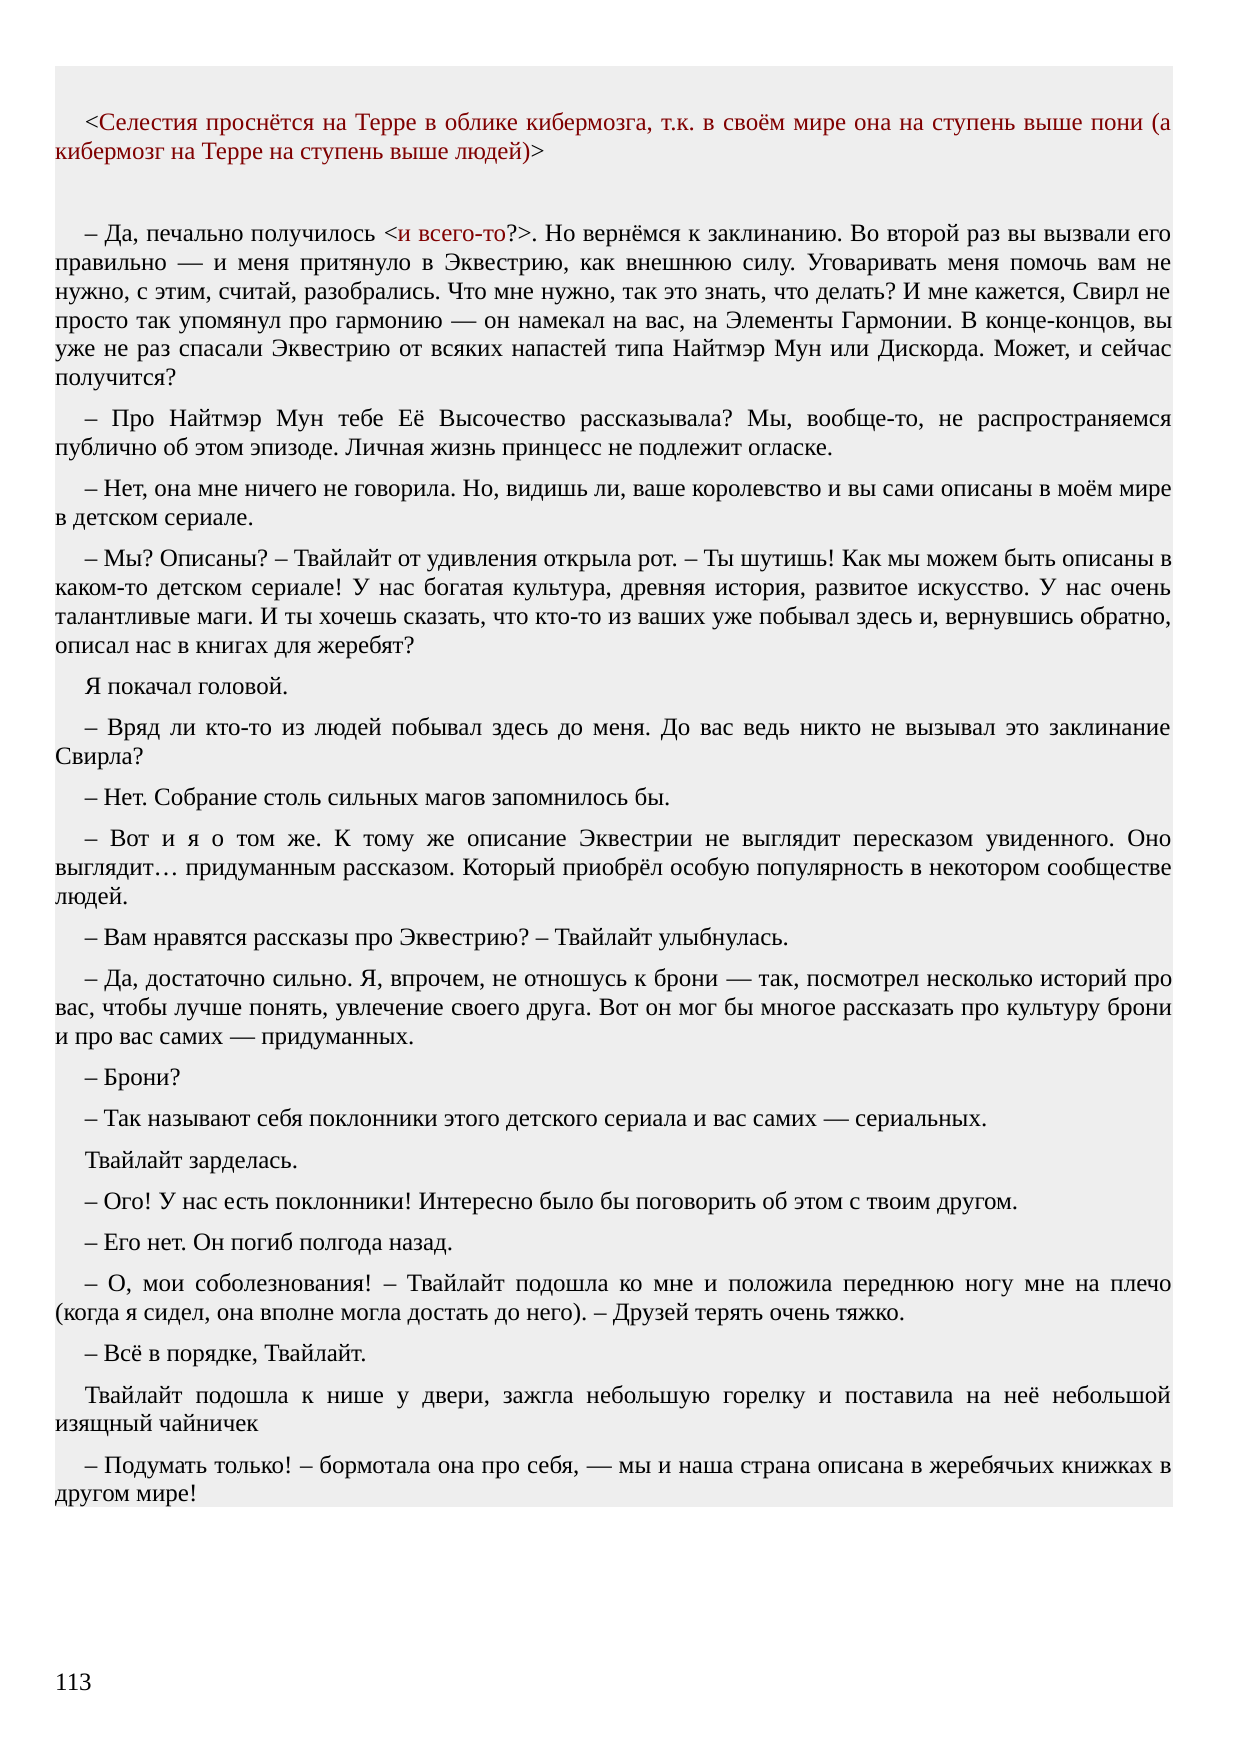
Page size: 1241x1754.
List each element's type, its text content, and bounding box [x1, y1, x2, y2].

text – Всё в порядке, Твайлайт. [55, 1338, 1173, 1367]
text – Мы? Описаны? – Твайлайт от удивления открыла рот. – Ты шутишь! Как мы можем быть описаны в каком-то детском сериале! У нас богатая культура, древняя история, развитое искусство. У нас очень талантливые маги. И ты хочешь сказать, что кто-то из ваших уже побывал здесь и, вернувшись обратно, описал нас в книгах для жеребят? [55, 543, 1173, 658]
text – Так называют себя поклонники этого детского сериала и вас самих — сериальных. [55, 1103, 1173, 1132]
text – Да, достаточно сильно. Я, впрочем, не отношусь к брони — так, посмотрел несколько историй про вас, чтобы лучше понять, увлечение своего друга. Вот он мог бы многое рассказать про культуру брони и про вас самих — придуманных. [55, 963, 1173, 1050]
text – О, мои соболезнования! – Твайлайт подошла ко мне и положила переднюю ногу мне на плечо (когда я сидел, она вполне могла достать до него). – Друзей терять очень тяжко. [55, 1268, 1173, 1326]
text – Его нет. Он погиб полгода назад. [55, 1227, 1173, 1256]
text <Селестия проснётся на Терре в облике кибермозга, т.к. в своём мире она на ступень выше пони (а кибермозг на Терре на ступень выше людей)> [55, 107, 1173, 165]
text – Нет, она мне ничего не говорила. Но, видишь ли, ваше королевство и вы сами описаны в моём мире в детском сериале. [55, 473, 1173, 531]
text – Нет. Собрание столь сильных магов запомнилось бы. [55, 782, 1173, 811]
text – Подумать только! – бормотала она про себя, — мы и наша страна описана в жеребячьих книжках в другом мире! [55, 1450, 1173, 1507]
text Твайлайт подошла к нише у двери, зажгла небольшую горелку и поставила на неё небольшой изящный чайничек [55, 1380, 1173, 1437]
text – Вот и я о том же. К тому же описание Эквестрии не выглядит пересказом увиденного. Оно выглядит… придуманным рассказом. Который приобрёл особую популярность в некотором сообществе людей. [55, 823, 1173, 910]
text Твайлайт зарделась. [55, 1145, 1173, 1173]
text Я покачал головой. [55, 671, 1173, 700]
text – Вряд ли кто-то из людей побывал здесь до меня. До вас ведь никто не вызывал это заклинание Свирла? [55, 712, 1173, 770]
text – Брони? [55, 1062, 1173, 1091]
text – Вам нравятся рассказы про Эквестрию? – Твайлайт улыбнулась. [55, 922, 1173, 951]
text – Ого! У нас есть поклонники! Интересно было бы поговорить об этом с твоим другом. [55, 1186, 1173, 1215]
text – Про Найтмэр Мун тебе Её Высочество рассказывала? Мы, вообще-то, не распространяемся публично об этом эпизоде. Личная жизнь принцесс не подлежит огласке. [55, 403, 1173, 461]
text – Да, печально получилось <и всего-то?>. Но вернёмся к заклинанию. Во второй раз вы вызвали его правильно — и меня притянуло в Эквестрию, как внешнюю силу. Уговаривать меня помочь вам не нужно, с этим, считай, разобрались. Что мне нужно, так это знать, что делать? И мне кажется, Свирл не просто так упомянул про гармонию — он намекал на вас, на Элементы Гармонии. В конце-концов, вы уже не раз спасали Эквестрию от всяких напастей типа Найтмэр Мун или Дискорда. Может, и сейчас получится? [55, 218, 1173, 391]
